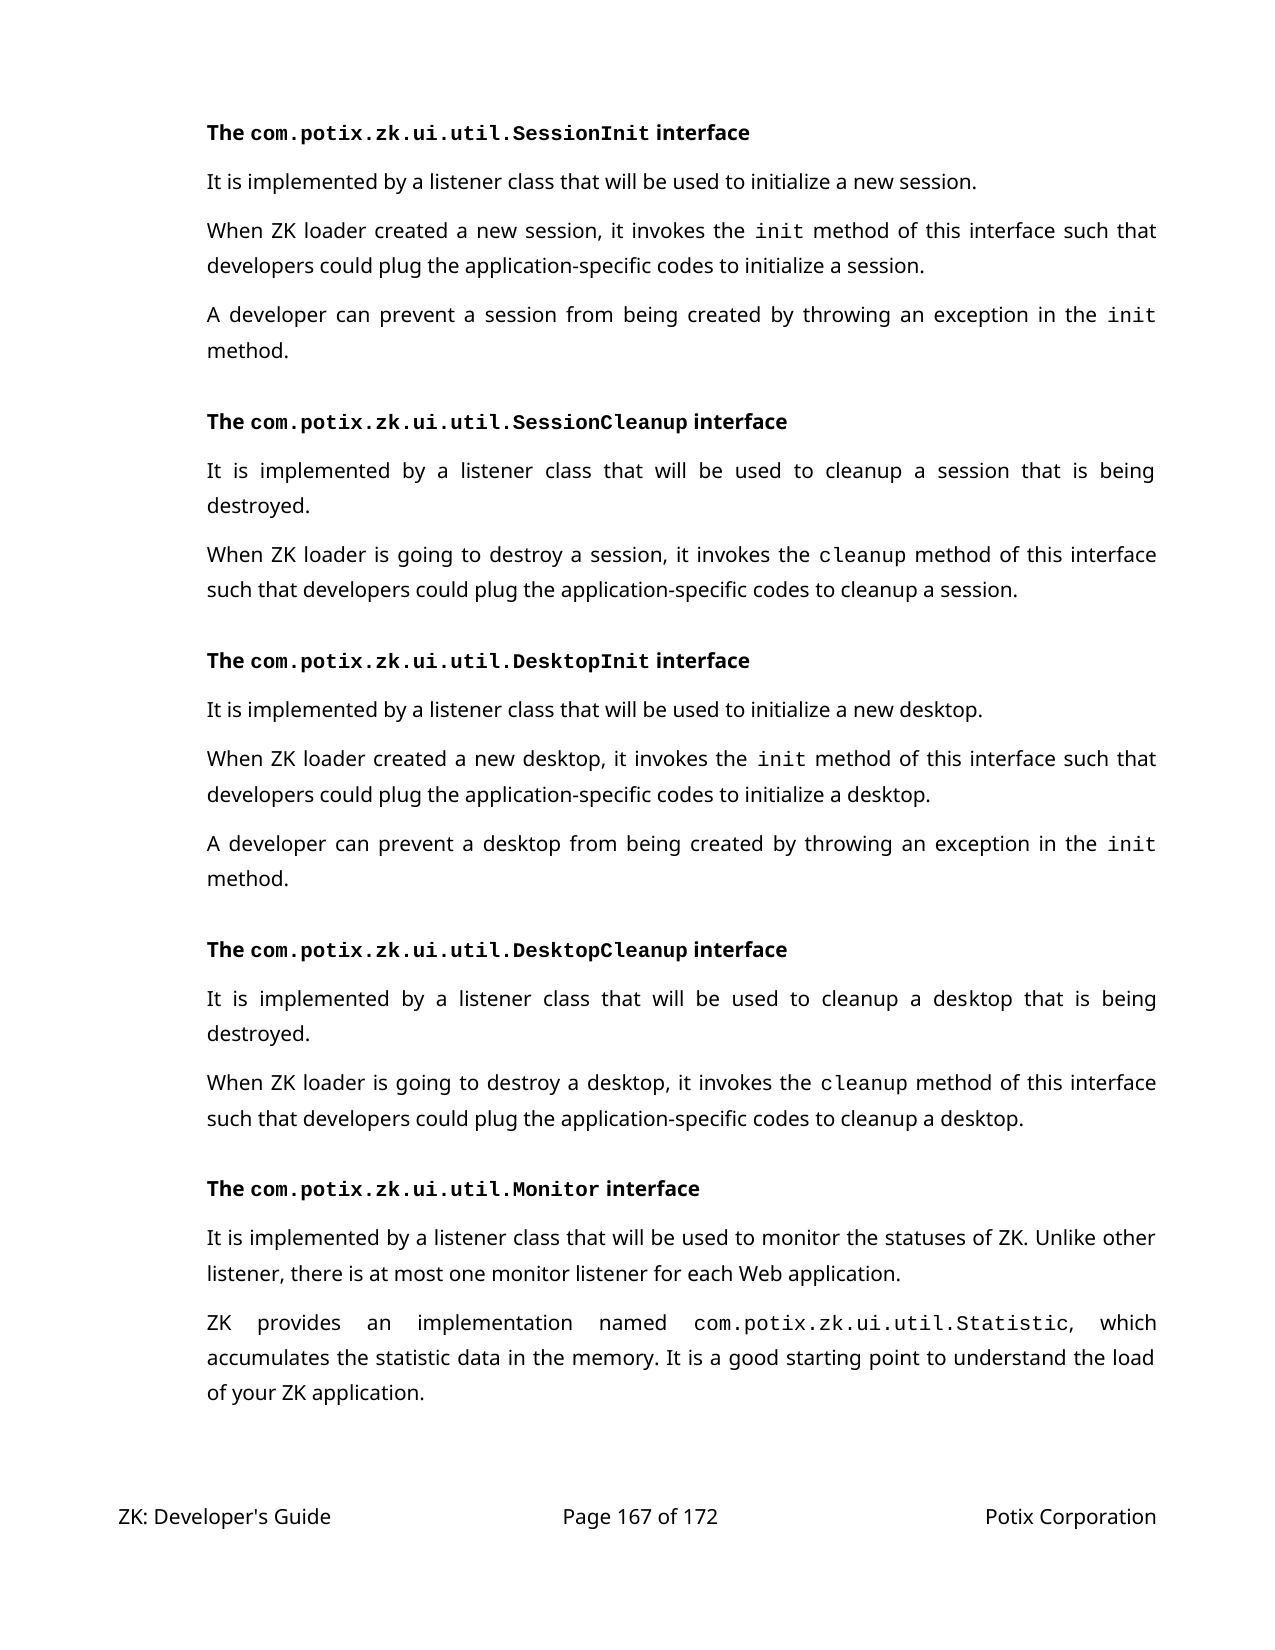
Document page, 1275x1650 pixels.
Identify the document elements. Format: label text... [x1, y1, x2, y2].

text It is implemented by a listener class that will be used to cleanup a desktop that is being destroyed. [207, 984, 1157, 1047]
text When ZK loader created a new session, it invokes the init method of this interface such that developers could plug the application-specific codes to initialize a session. [207, 216, 1157, 280]
text A developer can prevent a desktop from being created by throwing an exception in the init method. [207, 829, 1157, 892]
text When ZK loader created a new desktop, it invokes the init method of this interface such that developers could plug the application-specific codes to initialize a desktop. [207, 744, 1157, 808]
subtitle The com.potix.zk.ui.util.DesktopCleanup interface [207, 935, 1157, 963]
subtitle The com.potix.zk.ui.util.Monitor interface [207, 1174, 1157, 1203]
text ZK provides an implementation named com.potix.zk.ui.util.Statistic, which accumulates the statistic data in the memory. It is a good starting point to understand the load of your ZK application. [207, 1308, 1157, 1407]
text It is implemented by a listener class that will be used to monitor the statuses of ZK. Unlike other listener, there is at most one monitor listener for each Web application. [207, 1223, 1157, 1287]
text When ZK loader is going to destroy a session, it invokes the cleanup method of this interface such that developers could plug the application-specific codes to cleanup a session. [207, 540, 1157, 604]
subtitle The com.potix.zk.ui.util.SessionInit interface [207, 118, 1157, 147]
text A developer can prevent a session from being created by throwing an exception in the init method. [207, 301, 1157, 364]
text When ZK loader is going to destroy a desktop, it invokes the cleanup method of this interface such that developers could plug the application-specific codes to cleanup a desktop. [207, 1068, 1157, 1132]
text It is implemented by a listener class that will be used to cleanup a session that is being destroyed. [207, 456, 1157, 519]
subtitle The com.potix.zk.ui.util.DesktopInit interface [207, 646, 1157, 675]
text It is implemented by a listener class that will be used to initialize a new session. [207, 167, 1157, 196]
subtitle The com.potix.zk.ui.util.SessionCleanup interface [207, 407, 1157, 435]
text It is implemented by a listener class that will be used to initialize a new desktop. [207, 695, 1157, 724]
